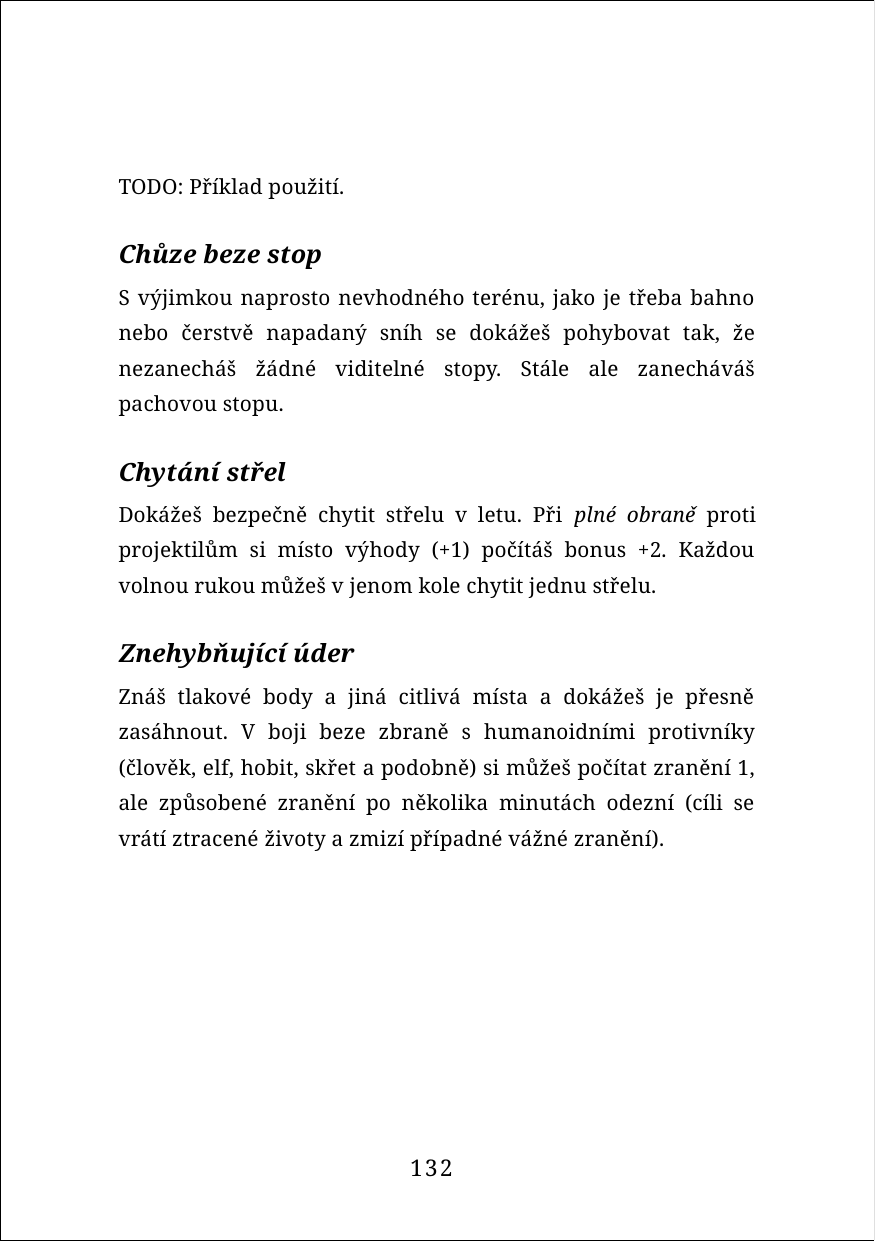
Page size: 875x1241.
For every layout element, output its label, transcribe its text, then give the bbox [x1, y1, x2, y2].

text TODO: Příklad použití. [118, 172, 756, 200]
text Dokážeš bezpečně chytit střelu v letu. Při plné obraně proti projektilům si místo výhody (+1) počítáš bonus +2. Každou volnou rukou můžeš v jenom kole chytit jednu střelu. [118, 500, 756, 599]
subtitle Znehybňující úder [118, 636, 756, 670]
subtitle Chůze beze stop [118, 237, 756, 271]
subtitle Chytání střel [118, 454, 756, 488]
text Znáš tlakové body a jiná citlivá místa a dokážeš je přesně zasáhnout. V boji beze zbraně s humanoidními protivníky (člověk, elf, hobit, skřet a podobně) si můžeš počítat zranění 1, ale způsobené zranění po několika minutách odezní (cíli se vrátí ztracené životy a zmizí případné vážné zranění). [118, 682, 756, 852]
text S výjimkou naprosto nevhodného terénu, jako je třeba bahno nebo čerstvě napadaný sníh se dokážeš pohybovat tak, že nezanecháš žádné viditelné stopy. Stále ale zanecháváš pachovou stopu. [118, 283, 756, 418]
